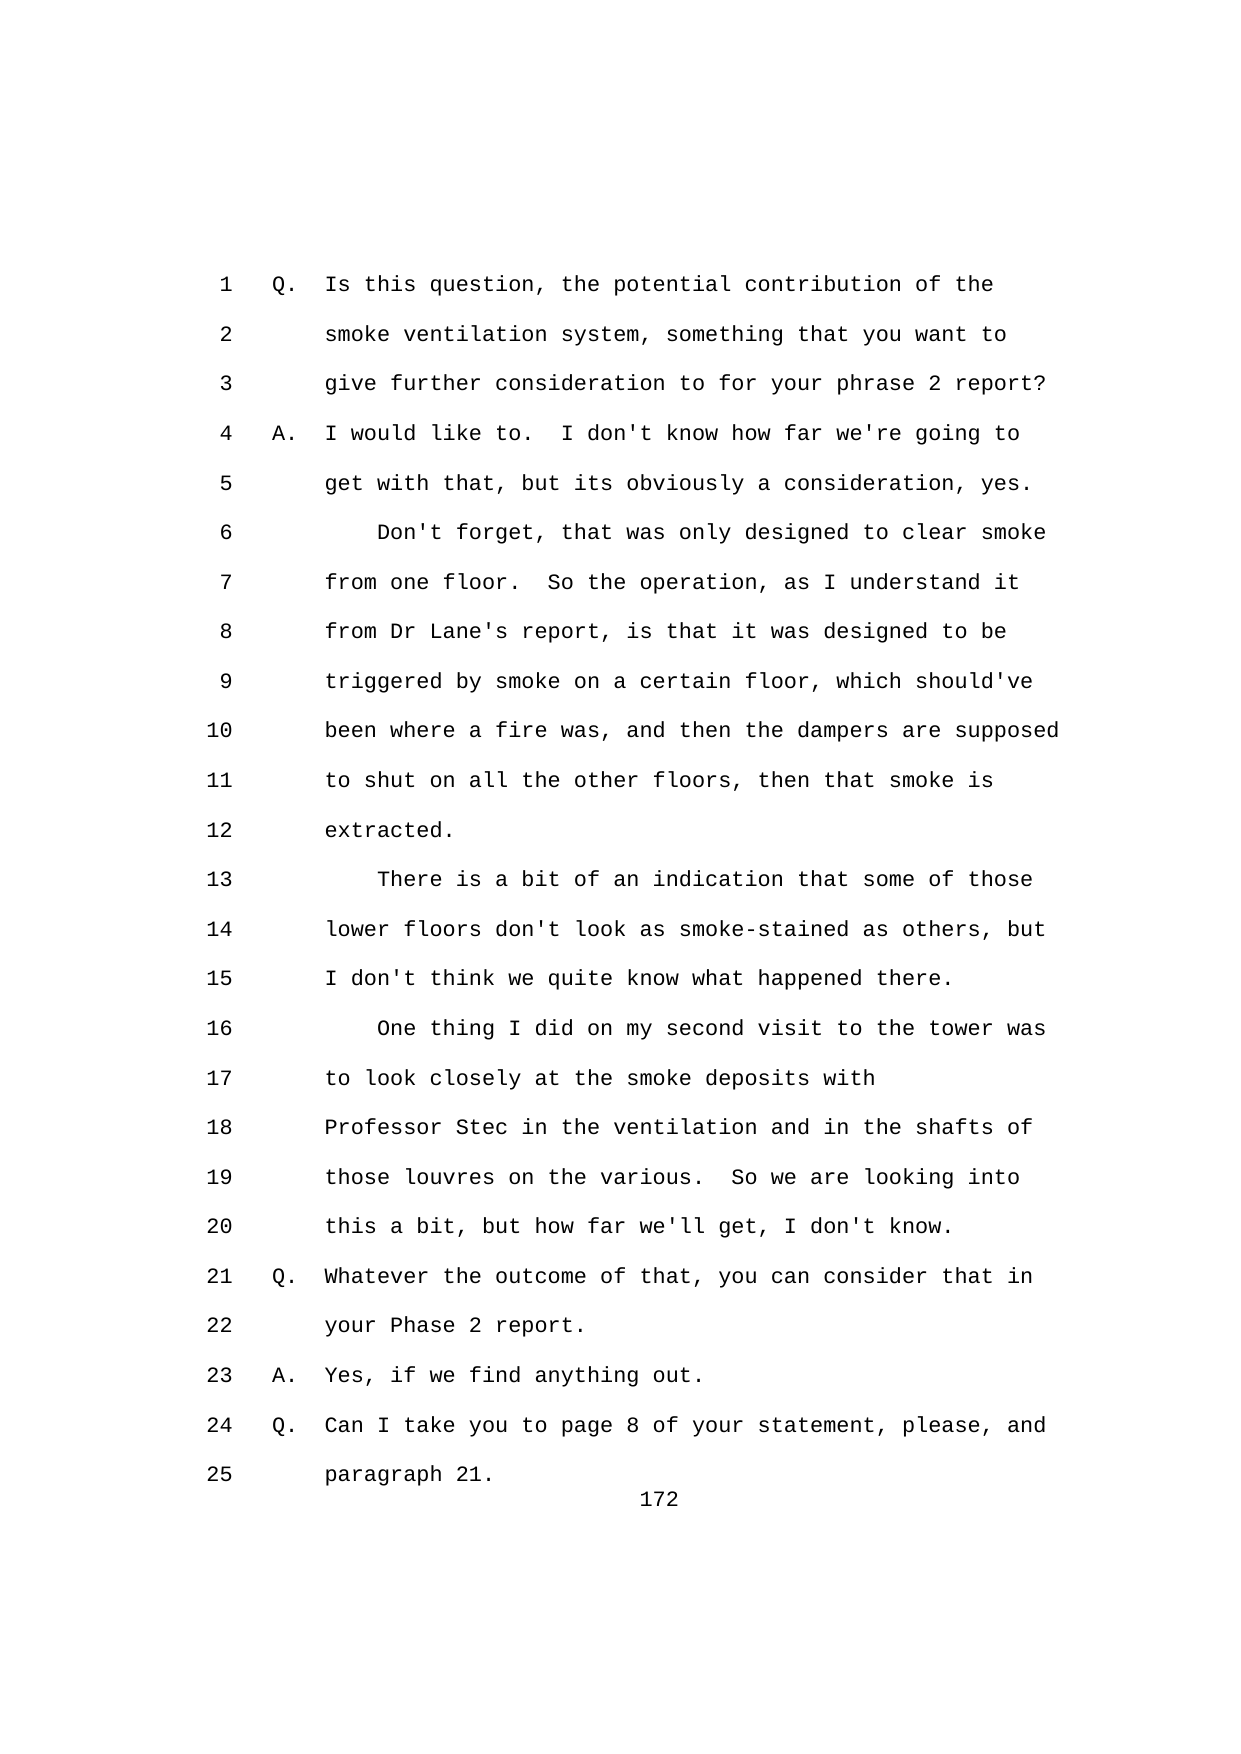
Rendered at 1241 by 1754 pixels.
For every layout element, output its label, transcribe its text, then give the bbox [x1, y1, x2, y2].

text 22 your Phase 2 report. [75, 1314, 1165, 1339]
text 25 paragraph 21. [75, 1463, 1165, 1488]
text 12 extracted. [75, 819, 1165, 843]
text 24 Q. Can I take you to page 8 of your statement, please, and [75, 1414, 1165, 1438]
text 18 Professor Stec in the ventilation and in the shafts of [75, 1116, 1165, 1141]
text 11 to shut on all the other floors, then that smoke is [75, 769, 1165, 794]
text 4 A. I would like to. I don't know how far we're going to [75, 422, 1165, 447]
text 172 [75, 1488, 1165, 1513]
text 7 from one floor. So the operation, as I understand it [75, 571, 1165, 596]
text 17 to look closely at the smoke deposits with [75, 1067, 1165, 1091]
text 20 this a bit, but how far we'll get, I don't know. [75, 1215, 1165, 1240]
text 13 There is a bit of an indication that some of those [75, 868, 1165, 893]
text 14 lower floors don't look as smoke-stained as others, but [75, 918, 1165, 943]
text 10 been where a fire was, and then the dampers are supposed [75, 719, 1165, 744]
text 15 I don't think we quite know what happened there. [75, 967, 1165, 992]
text 6 Don't forget, that was only designed to clear smoke [75, 521, 1165, 546]
text 16 One thing I did on my second visit to the tower was [75, 1017, 1165, 1042]
text 1 Q. Is this question, the potential contribution of the [75, 273, 1165, 298]
text 21 Q. Whatever the outcome of that, you can consider that in [75, 1265, 1165, 1290]
text 2 smoke ventilation system, something that you want to [75, 323, 1165, 348]
text 3 give further consideration to for your phrase 2 report? [75, 372, 1165, 397]
text 8 from Dr Lane's report, is that it was designed to be [75, 620, 1165, 645]
text 9 triggered by smoke on a certain floor, which should've [75, 670, 1165, 695]
text 19 those louvres on the various. So we are looking into [75, 1166, 1165, 1191]
text 5 get with that, but its obviously a consideration, yes. [75, 472, 1165, 496]
text 23 A. Yes, if we find anything out. [75, 1364, 1165, 1389]
